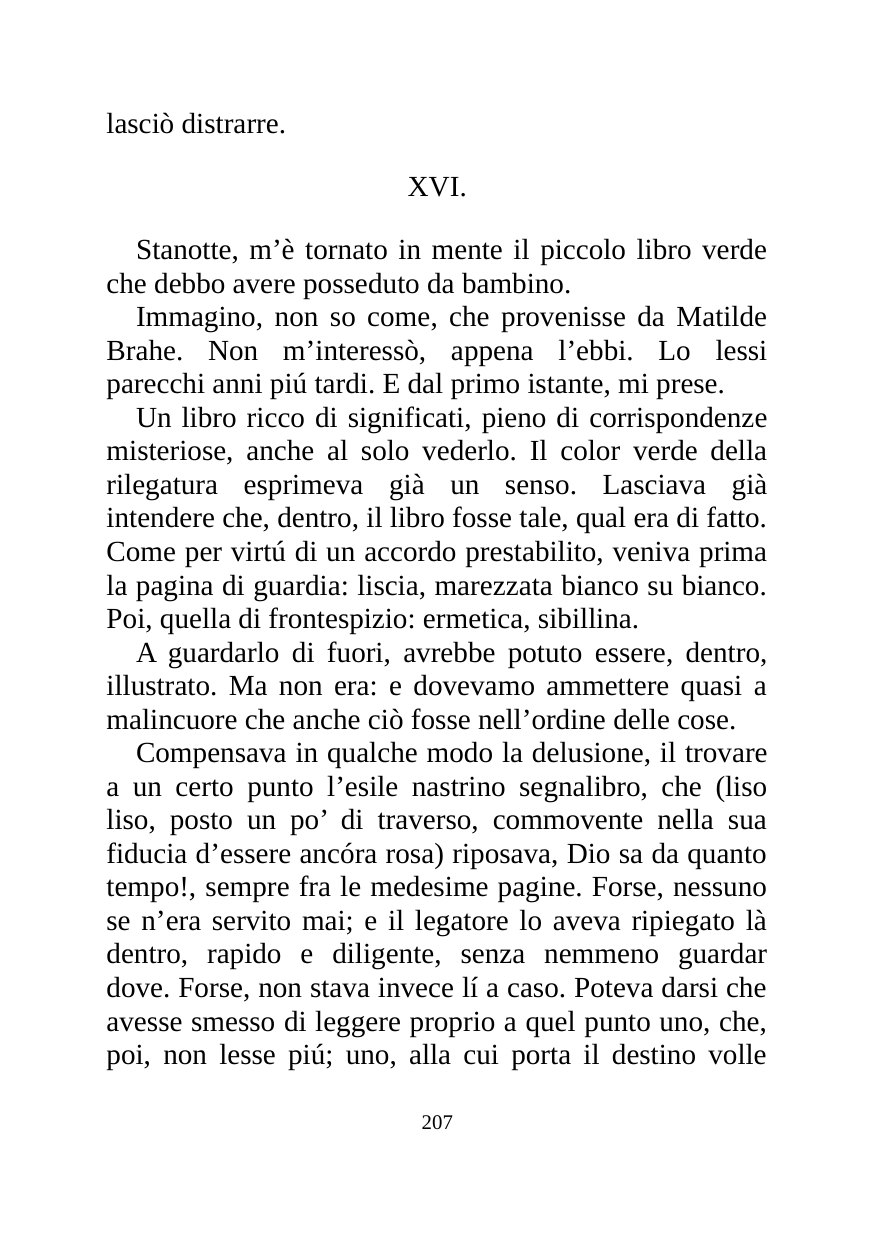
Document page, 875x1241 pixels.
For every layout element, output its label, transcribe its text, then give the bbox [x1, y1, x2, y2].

text Stanotte, m’è tornato in mente il piccolo libro verde che debbo avere posseduto da bambino. [106, 232, 768, 299]
text A guardarlo di fuori, avrebbe potuto essere, dentro, illustrato. Ma non era: e dovevamo ammettere quasi a malincuore che anche ciò fosse nell’ordine delle cose. [106, 635, 768, 735]
text Un libro ricco di significati, pieno di corrispondenze misteriose, anche al solo vederlo. Il color verde della rilegatura esprimeva già un senso. Lasciava già intendere che, dentro, il libro fosse tale, qual era di fatto. Come per virtú di un accordo prestabilito, veniva prima la pagina di guardia: liscia, marezzata bianco su bianco. Poi, quella di frontespizio: ermetica, sibillina. [106, 400, 768, 635]
text Immagino, non so come, che provenisse da Matilde Brahe. Non m’interessò, appena l’ebbi. Lo lessi parecchi anni piú tardi. E dal primo istante, mi prese. [106, 299, 768, 400]
subtitle XVI. [106, 169, 768, 203]
text lasciò distrarre. [106, 106, 768, 140]
text Compensava in qualche modo la delusione, il trovare a un certo punto l’esile nastrino segnalibro, che (liso liso, posto un po’ di traverso, commovente nella sua fiducia d’essere ancóra rosa) riposava, Dio sa da quanto tempo!, sempre fra le medesime pagine. Forse, nessuno se n’era servito mai; e il legatore lo aveva ripiegato là dentro, rapido e diligente, senza nemmeno guardar dove. Forse, non stava invece lí a caso. Poteva darsi che avesse smesso di leggere proprio a quel punto uno, che, poi, non lesse piú; uno, alla cui porta il destino volle [106, 735, 768, 1071]
